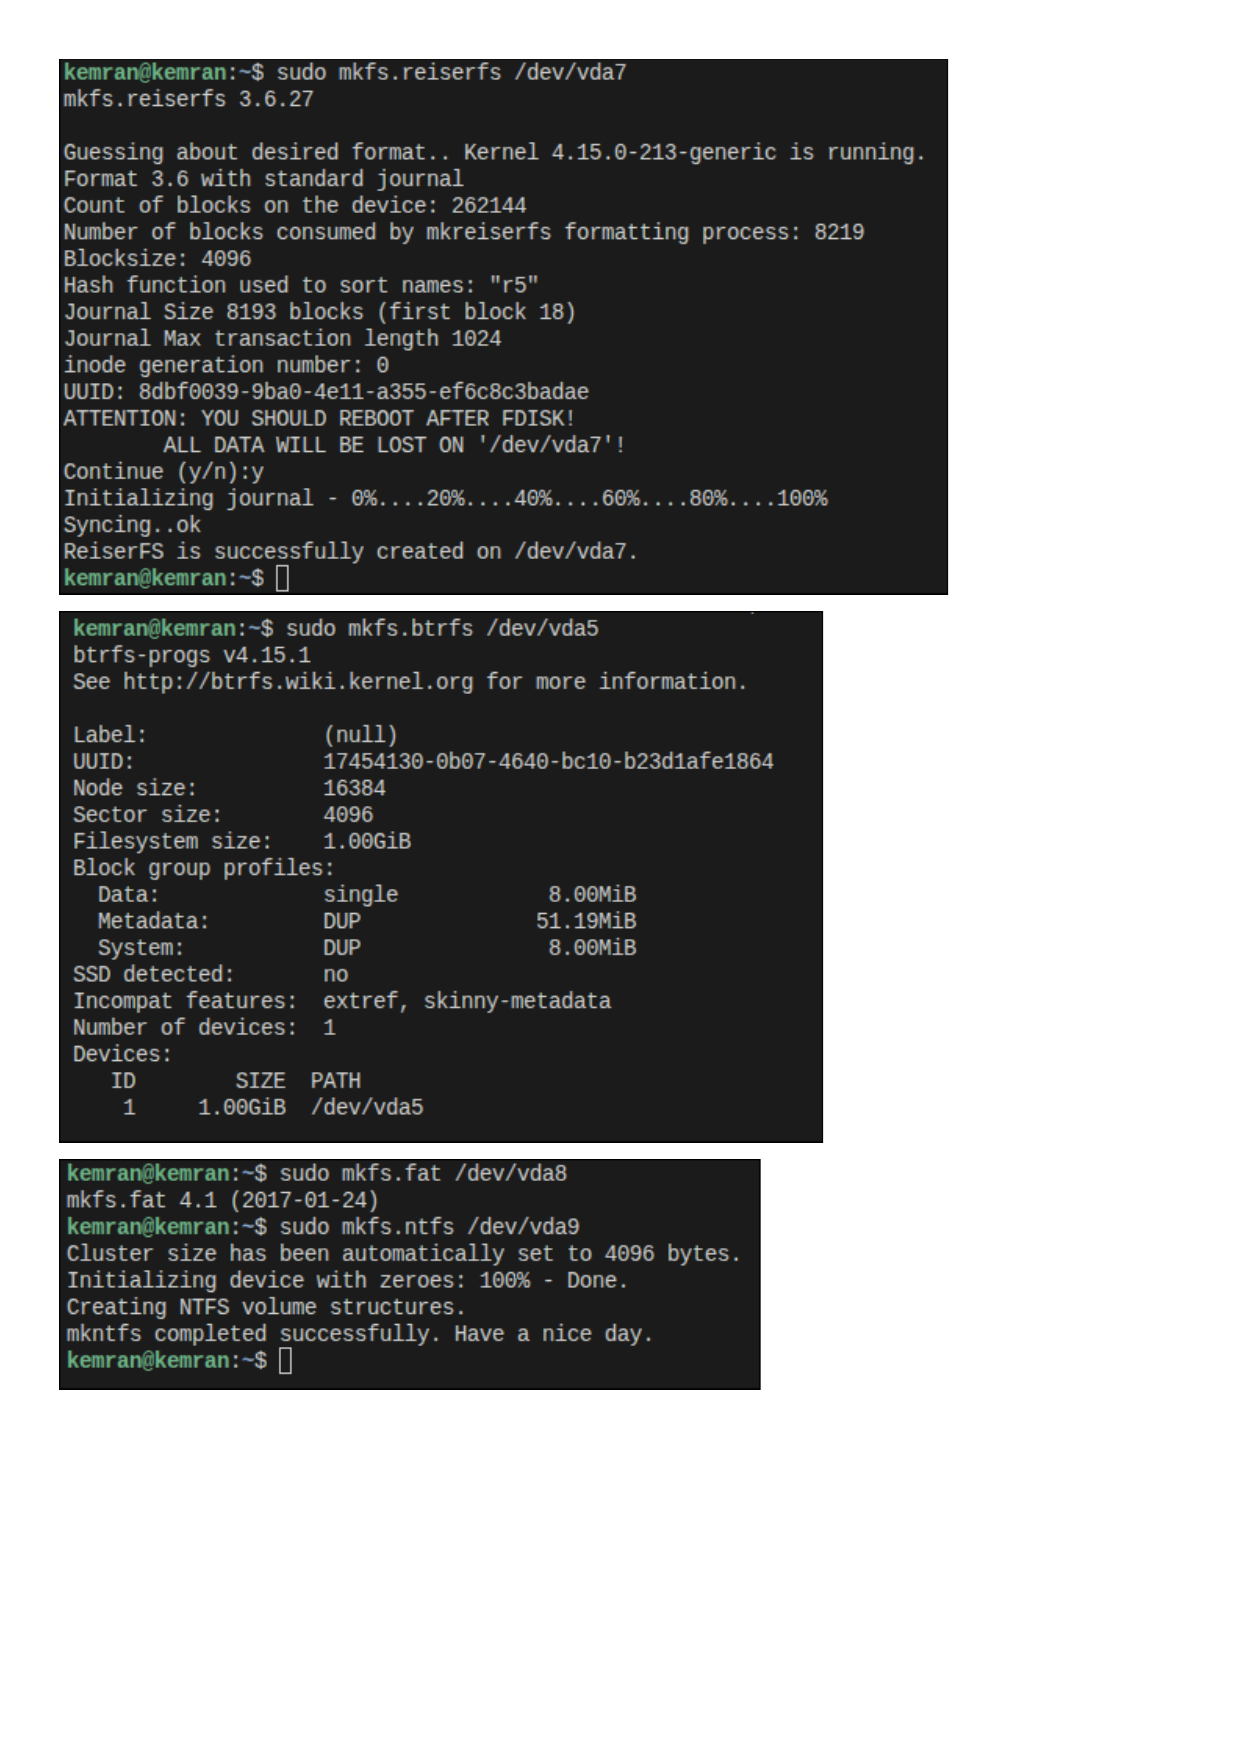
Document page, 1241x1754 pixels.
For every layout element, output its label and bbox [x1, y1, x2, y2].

picture [59, 611, 824, 1143]
picture [59, 59, 949, 595]
picture [59, 1159, 761, 1390]
